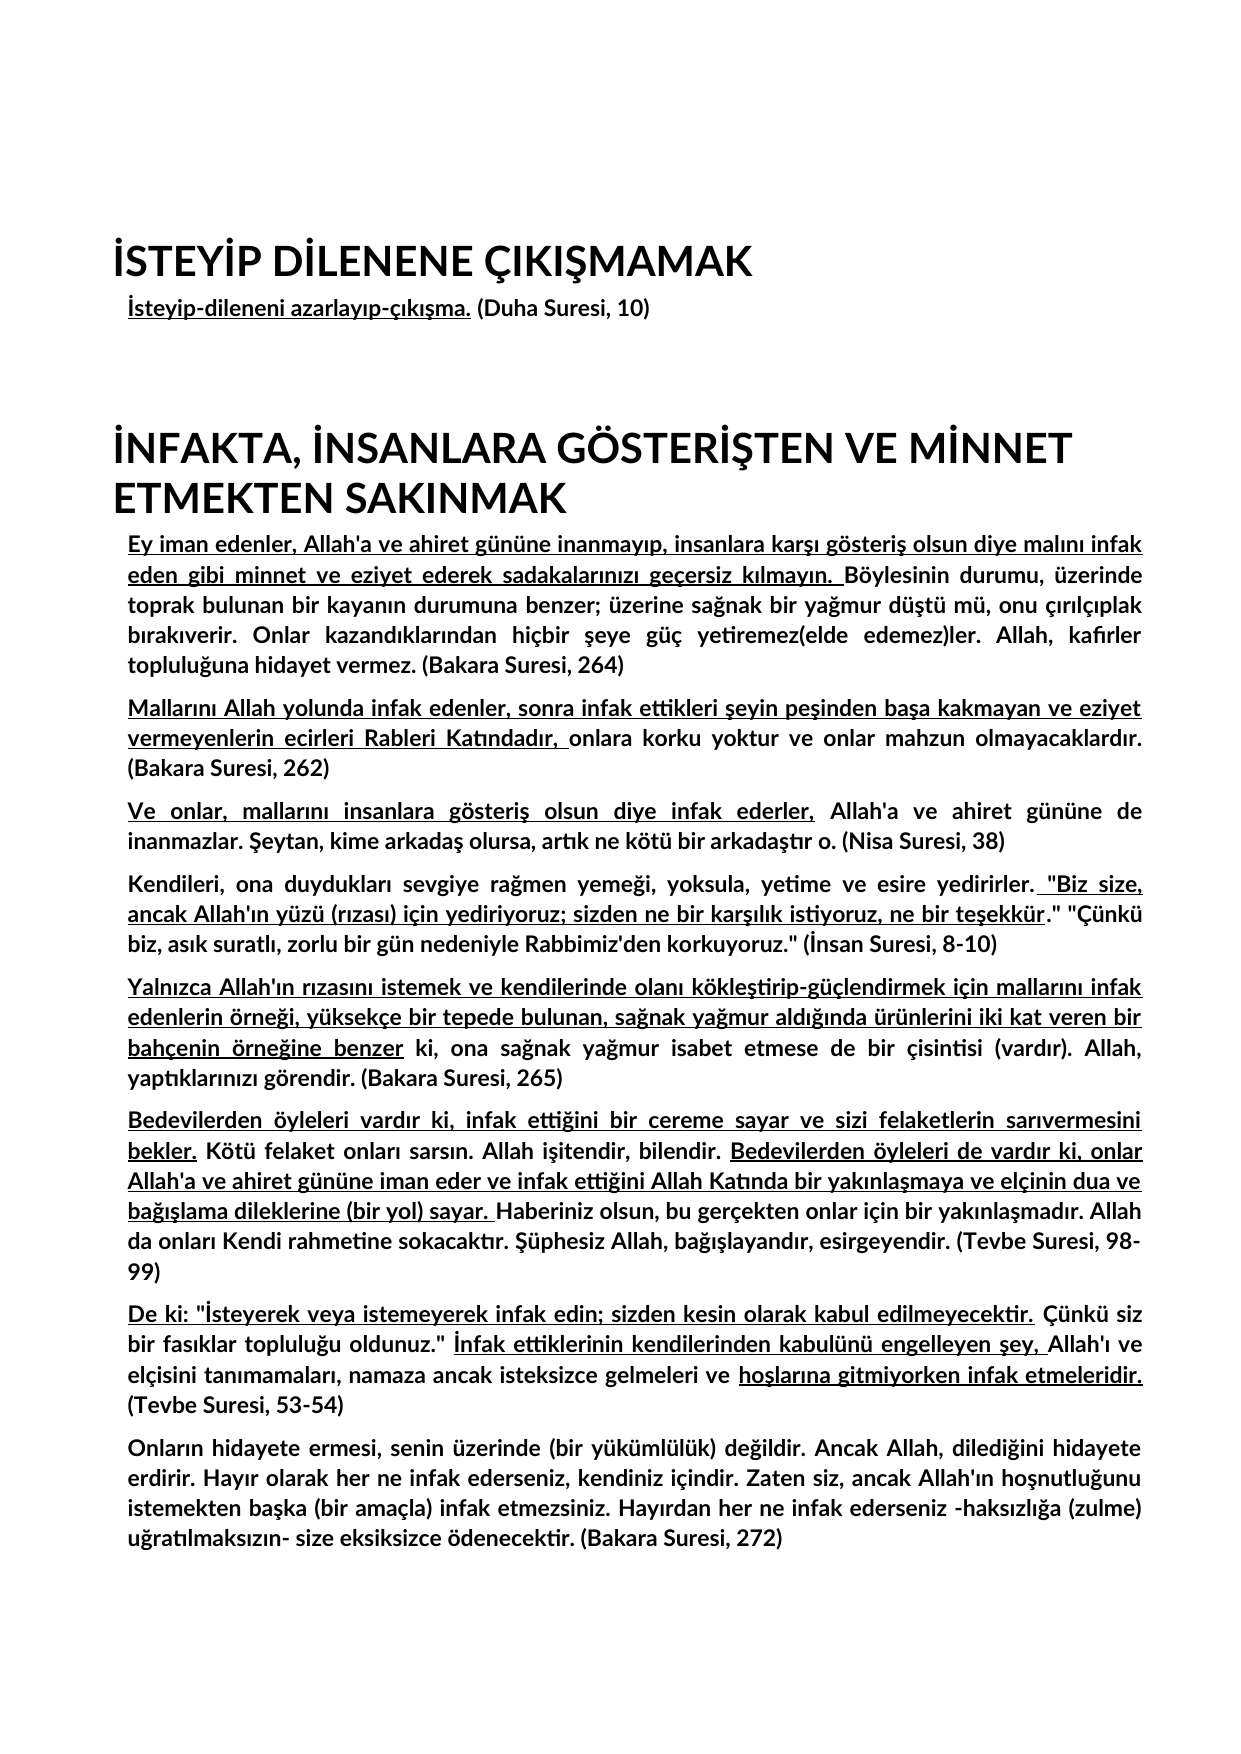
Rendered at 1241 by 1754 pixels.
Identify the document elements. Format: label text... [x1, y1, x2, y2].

text Kendileri, ona duydukları sevgiye rağmen yemeği, yoksula, yetime ve esire yedirirler. "Biz size, ancak Allah'ın yüzü (rızası) için yediriyoruz; sizden ne bir karşılık istiyoruz, ne bir teşekkür." "Çünkü biz, asık suratlı, zorlu bir gün nedeniyle Rabbimiz'den korkuyoruz." (İnsan Suresi, 8-10) [127, 870, 1143, 958]
text Bedevilerden öyleleri vardır ki, infak ettiğini bir cereme sayar ve sizi felaketlerin sarıvermesini bekler. Kötü felaket onları sarsın. Allah işitendir, bilendir. Bedevilerden öyleleri de vardır ki, onlar Allah'a ve ahiret gününe iman eder ve infak ettiğini Allah Katında bir yakınlaşmaya ve elçinin dua ve bağışlama dileklerine (bir yol) sayar. Haberiniz olsun, bu gerçekten onlar için bir yakınlaşmadır. Allah da onları Kendi rahmetine sokacaktır. Şüphesiz Allah, bağışlayandır, esirgeyendir. (Tevbe Suresi, 98-99) [127, 1106, 1143, 1285]
subtitle İSTEYİP DİLENENE ÇIKIŞMAMAK [112, 235, 1165, 285]
subtitle İNFAKTA, İNSANLARA GÖSTERİŞTEN VE MİNNET ETMEKTEN SAKINMAK [112, 422, 1165, 522]
text eden gibi minnet ve eziyet ederek sadakalarınızı geçersiz kılmayın. Böylesinin durumu, üzerinde toprak bulunan bir kayanın durumuna benzer; üzerine sağnak bir yağmur düştü mü, onu çırılçıplak bırakıverir. Onlar kazandıklarından hiçbir şeye güç yetiremez(elde edemez)ler. Allah, kafirler topluluğuna hidayet vermez. (Bakara Suresi, 264) [127, 555, 1143, 678]
text Yalnızca Allah'ın rızasını istemek ve kendilerinde olanı kökleştirip-güçlendirmek için mallarını infak [127, 973, 1143, 997]
text Ey iman edenler, Allah'a ve ahiret gününe inanmayıp, insanlara karşı gösteriş olsun diye malını infak [127, 530, 1143, 554]
text De ki: "İsteyerek veya istemeyerek infak edin; sizden kesin olarak kabul edilmeyecektir. Çünkü siz bir fasıklar topluluğu oldunuz." İnfak ettiklerinin kendilerinden kabulünü engelleyen şey, Allah'ı ve elçisini tanımamaları, namaza ancak isteksizce gelmeleri ve hoşlarına gitmiyorken infak etmeleridir. (Tevbe Suresi, 53-54) [127, 1300, 1143, 1418]
text Ve onlar, mallarını insanlara gösteriş olsun diye infak ederler, Allah'a ve ahiret gününe de inanmazlar. Şeytan, kime arkadaş olursa, artık ne kötü bir arkadaştır o. (Nisa Suresi, 38) [127, 797, 1143, 854]
text İsteyip-dileneni azarlayıp-çıkışma. (Duha Suresi, 10) [127, 294, 1143, 321]
text Mallarını Allah yolunda infak edenler, sonra infak ettikleri şeyin peşinden başa kakmayan ve eziyet vermeyenlerin ecirleri Rableri Katındadır, onlara korku yoktur ve onlar mahzun olmayacaklardır. (Bakara Suresi, 262) [127, 694, 1143, 782]
text edenlerin örneği, yüksekçe bir tepede bulunan, sağnak yağmur aldığında ürünlerini iki kat veren bir bahçenin örneğine benzer ki, ona sağnak yağmur isabet etmese de bir çisintisi (vardır). Allah, yaptıklarınızı görendir. (Bakara Suresi, 265) [127, 998, 1143, 1091]
text Onların hidayete ermesi, senin üzerinde (bir yükümlülük) değildir. Ancak Allah, dilediğini hidayete erdirir. Hayır olarak her ne infak ederseniz, kendiniz içindir. Zaten siz, ancak Allah'ın hoşnutluğunu istemekten başka (bir amaçla) infak etmezsiniz. Hayırdan her ne infak ederseniz -haksızlığa (zulme) uğratılmaksızın- size eksiksizce ödenecektir. (Bakara Suresi, 272) [127, 1433, 1143, 1551]
